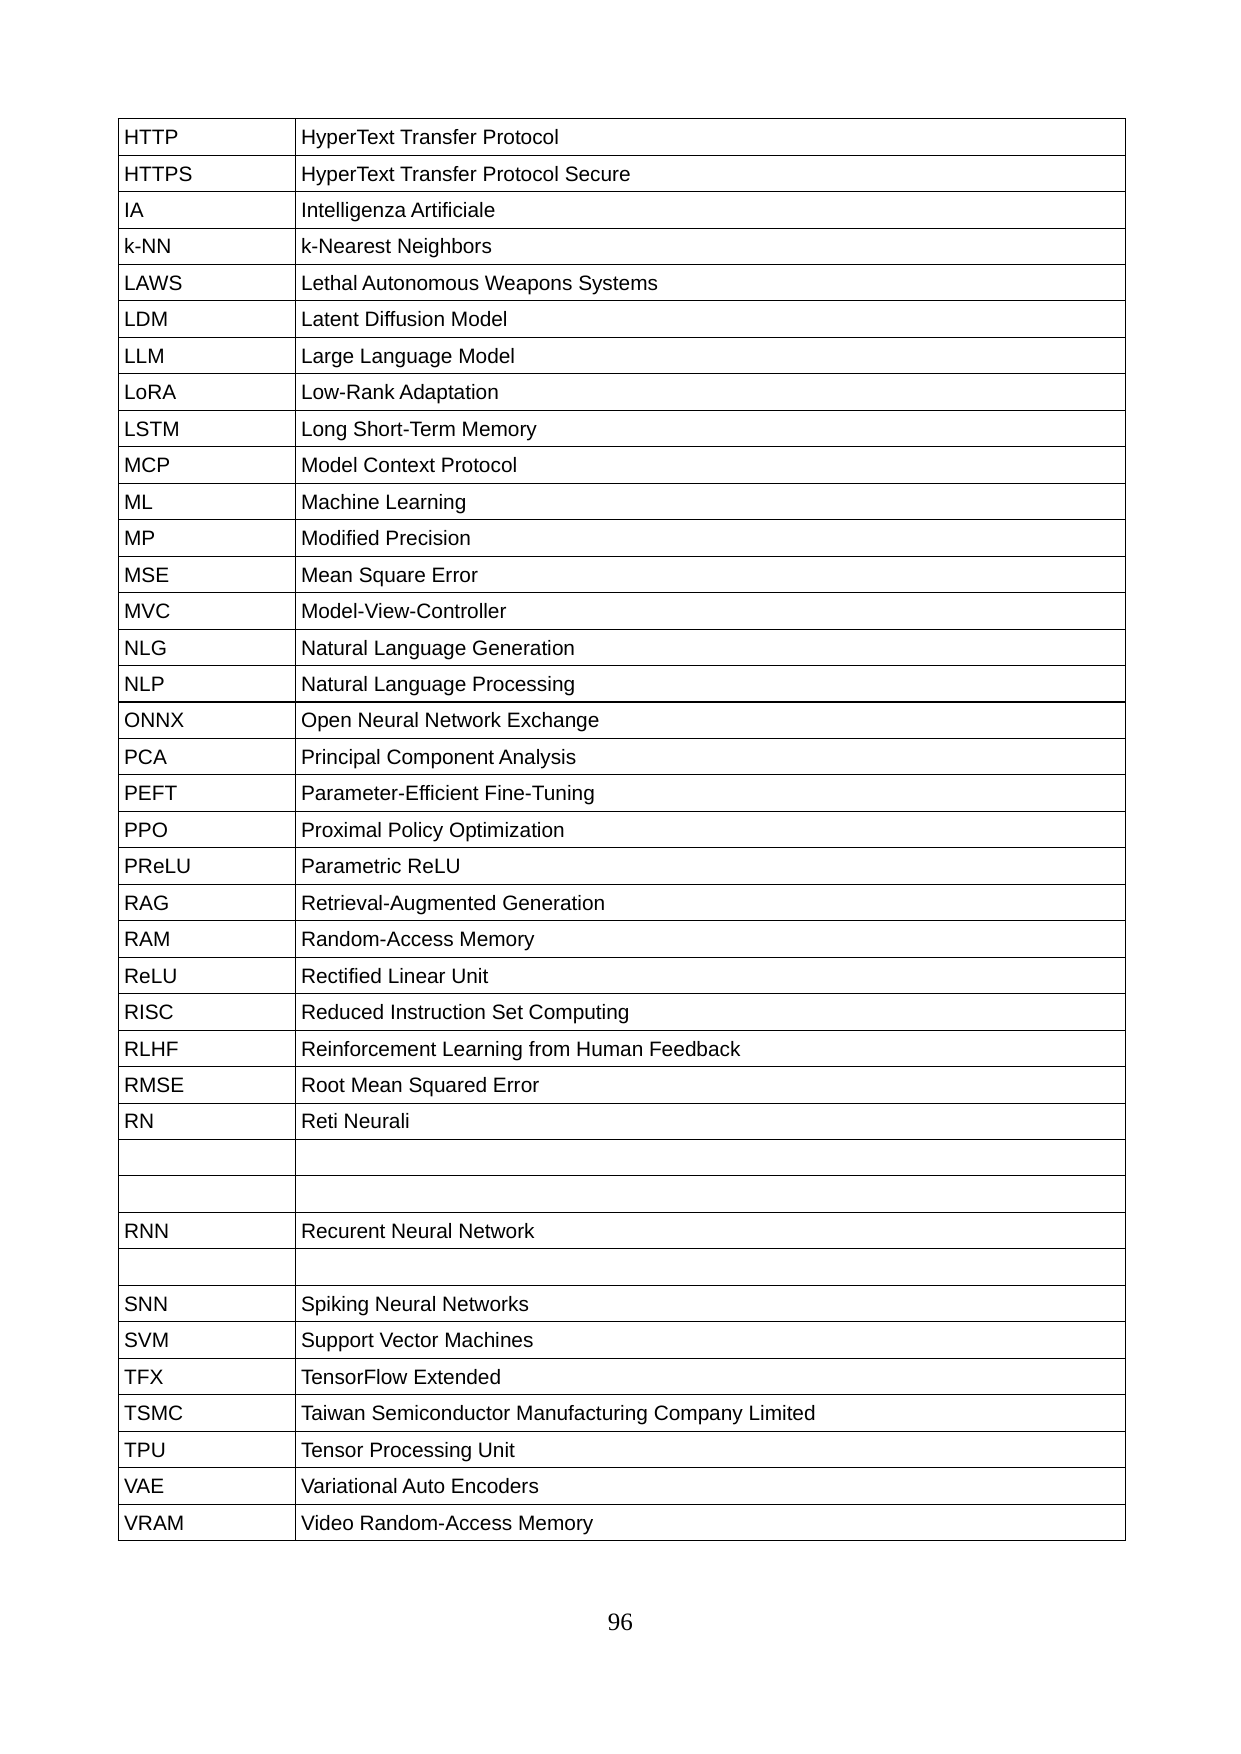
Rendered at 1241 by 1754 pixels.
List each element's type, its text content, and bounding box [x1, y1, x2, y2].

table_cell HTTPS [119, 156, 295, 191]
table_cell NLG [119, 630, 295, 665]
table_cell VAE [119, 1468, 295, 1503]
table_cell HTTP [119, 119, 295, 154]
table_cell Retrieval-Augmented Generation [296, 885, 1125, 920]
table_cell Natural Language Generation [296, 630, 1125, 665]
table_cell TensorFlow Extended [296, 1359, 1125, 1394]
table_cell TFX [119, 1359, 295, 1394]
table_cell TSMC [119, 1395, 295, 1431]
table_cell Parametric ReLU [296, 848, 1125, 884]
table_cell NLP [119, 666, 295, 701]
table_cell Reinforcement Learning from Human Feedback [296, 1031, 1125, 1066]
table_cell PReLU [119, 848, 295, 884]
table_cell TPU [119, 1432, 295, 1467]
table_cell Long Short-Term Memory [296, 411, 1125, 446]
table_cell [296, 1249, 1125, 1285]
table_cell LAWS [119, 265, 295, 300]
table_cell RISC [119, 994, 295, 1029]
table_cell Intelligenza Artificiale [296, 192, 1125, 227]
table_cell [296, 1140, 1125, 1175]
table_cell RAG [119, 885, 295, 920]
table_cell MSE [119, 557, 295, 592]
table_cell Modified Precision [296, 520, 1125, 556]
table_cell Parameter-Efficient Fine-Tuning [296, 775, 1125, 811]
table_cell Root Mean Squared Error [296, 1067, 1125, 1102]
table_cell RMSE [119, 1067, 295, 1102]
table_cell k-NN [119, 229, 295, 264]
table_cell PCA [119, 739, 295, 774]
table_cell Principal Component Analysis [296, 739, 1125, 774]
table_cell [119, 1176, 295, 1212]
table_cell Machine Learning [296, 484, 1125, 519]
table_cell MCP [119, 447, 295, 483]
table_cell SNN [119, 1286, 295, 1321]
table_cell Taiwan Semiconductor Manufacturing Company Limited [296, 1395, 1125, 1431]
table_cell Rectified Linear Unit [296, 958, 1125, 993]
table_cell Model Context Protocol [296, 447, 1125, 483]
table_cell RN [119, 1104, 295, 1139]
table_cell [296, 1176, 1125, 1212]
table_cell Lethal Autonomous Weapons Systems [296, 265, 1125, 300]
table_cell PPO [119, 812, 295, 847]
table_cell MP [119, 520, 295, 556]
table_cell Model-View-Controller [296, 593, 1125, 628]
table_cell Random-Access Memory [296, 921, 1125, 957]
table_cell LSTM [119, 411, 295, 446]
table_cell LLM [119, 338, 295, 373]
table_cell Latent Diffusion Model [296, 301, 1125, 337]
table_cell Large Language Model [296, 338, 1125, 373]
table_cell Reduced Instruction Set Computing [296, 994, 1125, 1029]
table_cell VRAM [119, 1505, 295, 1540]
table_cell Proximal Policy Optimization [296, 812, 1125, 847]
table_cell Recurent Neural Network [296, 1213, 1125, 1248]
table_cell HyperText Transfer Protocol Secure [296, 156, 1125, 191]
table_cell ONNX [119, 703, 295, 738]
table_cell Low-Rank Adaptation [296, 374, 1125, 410]
table_cell Open Neural Network Exchange [296, 703, 1125, 738]
table_cell RNN [119, 1213, 295, 1248]
table_cell k-Nearest Neighbors [296, 229, 1125, 264]
table_cell Reti Neurali [296, 1104, 1125, 1139]
table_cell [119, 1249, 295, 1285]
table_cell Mean Square Error [296, 557, 1125, 592]
table_cell [119, 1140, 295, 1175]
table_cell Spiking Neural Networks [296, 1286, 1125, 1321]
table_cell Natural Language Processing [296, 666, 1125, 701]
table_cell Support Vector Machines [296, 1322, 1125, 1358]
table_cell IA [119, 192, 295, 227]
table_cell RLHF [119, 1031, 295, 1066]
table_cell LoRA [119, 374, 295, 410]
table_cell ML [119, 484, 295, 519]
table_cell SVM [119, 1322, 295, 1358]
table_cell HyperText Transfer Protocol [296, 119, 1125, 154]
table_cell RAM [119, 921, 295, 957]
table_cell Variational Auto Encoders [296, 1468, 1125, 1503]
table_cell Video Random-Access Memory [296, 1505, 1125, 1540]
table_cell ReLU [119, 958, 295, 993]
table_cell LDM [119, 301, 295, 337]
table_cell MVC [119, 593, 295, 628]
table_cell Tensor Processing Unit [296, 1432, 1125, 1467]
table_cell PEFT [119, 775, 295, 811]
